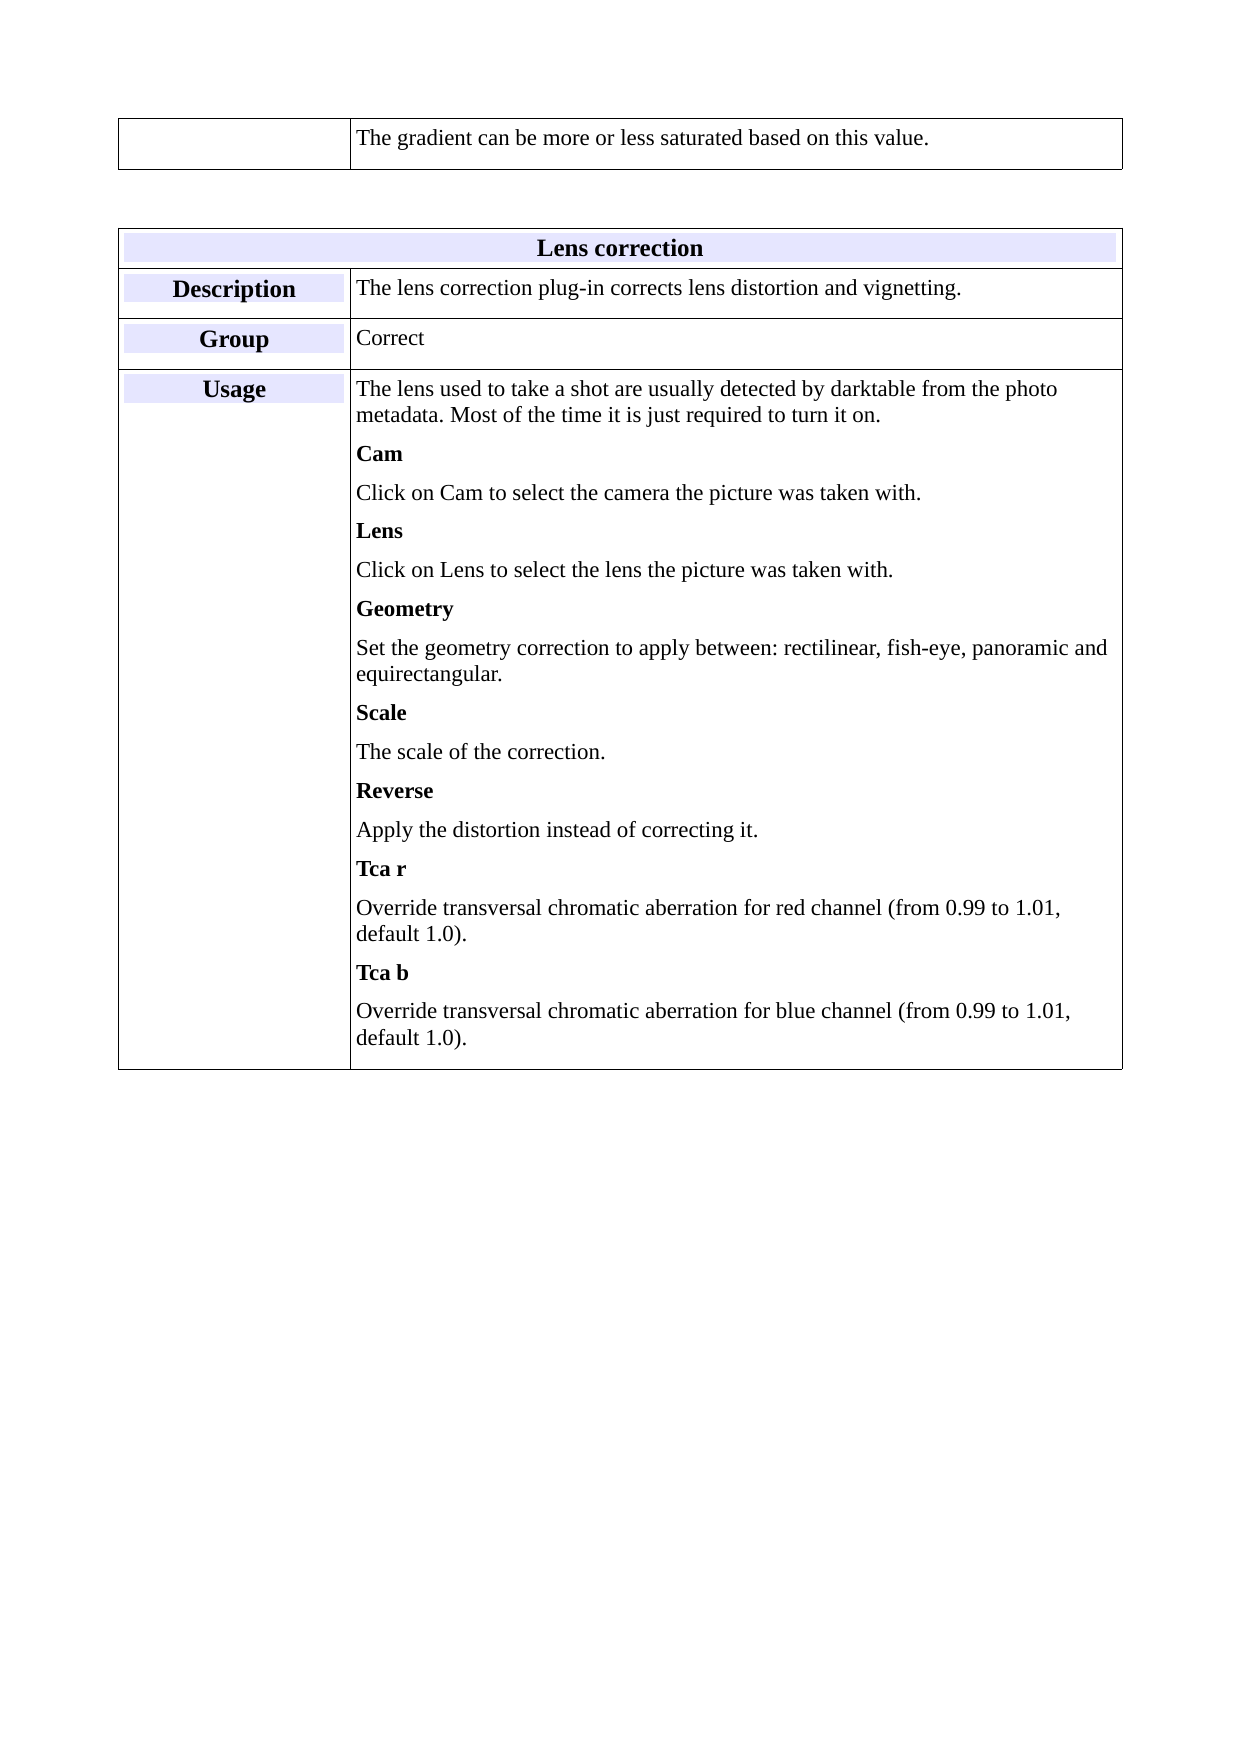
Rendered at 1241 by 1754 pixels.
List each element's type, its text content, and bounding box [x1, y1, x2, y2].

table_cell The gradient can be more or less saturated based on this value. [351, 119, 1122, 168]
table_cell The lens used to take a shot are usually detected by darktable from the photo metadata. Most of the time it is just required to turn it on. Cam Click on Cam to select the camera the picture was taken with. Lens Click on Lens to select the lens the picture was taken with. Geometry Set the geometry correction to apply between: rectilinear, fish-eye, panoramic and equirectangular. Scale The scale of the correction. Reverse Apply the distortion instead of correcting it. Tca r Override transversal chromatic aberration for red channel (from 0.99 to 1.01, default 1.0). Tca b Override transversal chromatic aberration for blue channel (from 0.99 to 1.01, default 1.0). [351, 370, 1122, 1068]
table_cell Group [119, 319, 350, 369]
table_cell Description [119, 269, 350, 318]
table_cell [119, 119, 350, 168]
table_header Lens correction [119, 229, 1122, 268]
table_cell The lens correction plug-in corrects lens distortion and vignetting. [351, 269, 1122, 318]
table_cell Usage [119, 370, 350, 1068]
table_cell Correct [351, 319, 1122, 369]
